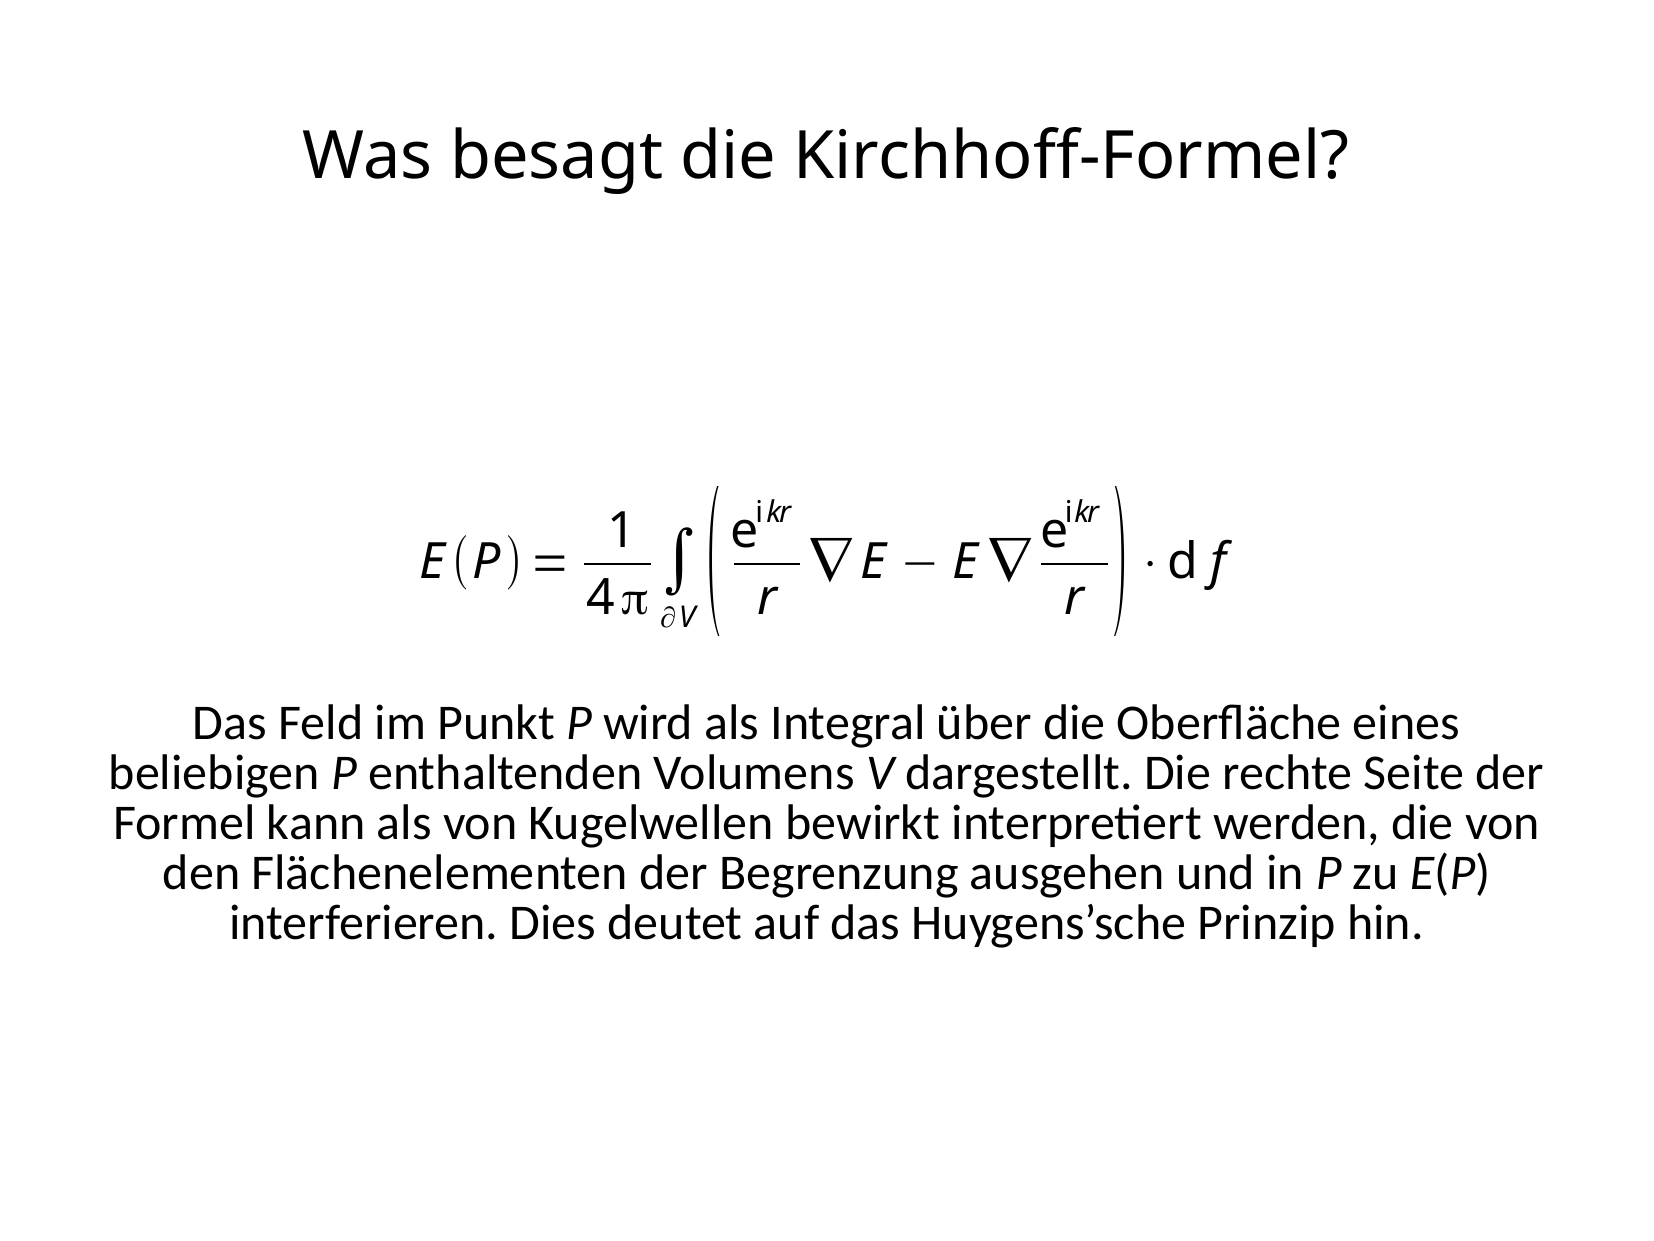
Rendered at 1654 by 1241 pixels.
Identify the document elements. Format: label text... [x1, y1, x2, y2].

chart [413, 486, 1241, 636]
subtitle Das Feld im Punkt P wird als Integral über die Oberfläche eines beliebigen P enthaltenden Volumens V dargestellt. Die rechte Seite der Formel kann als von Kugelwellen bewirkt interpretiert werden, die von den Flächenelementen der Begrenzung ausgehen und in P zu E(P) interferieren. Dies deutet auf das Huygens’sche Prinzip hin. [82, 467, 1571, 1187]
title Was besagt die Kirchhoff-Formel? [82, 49, 1571, 257]
